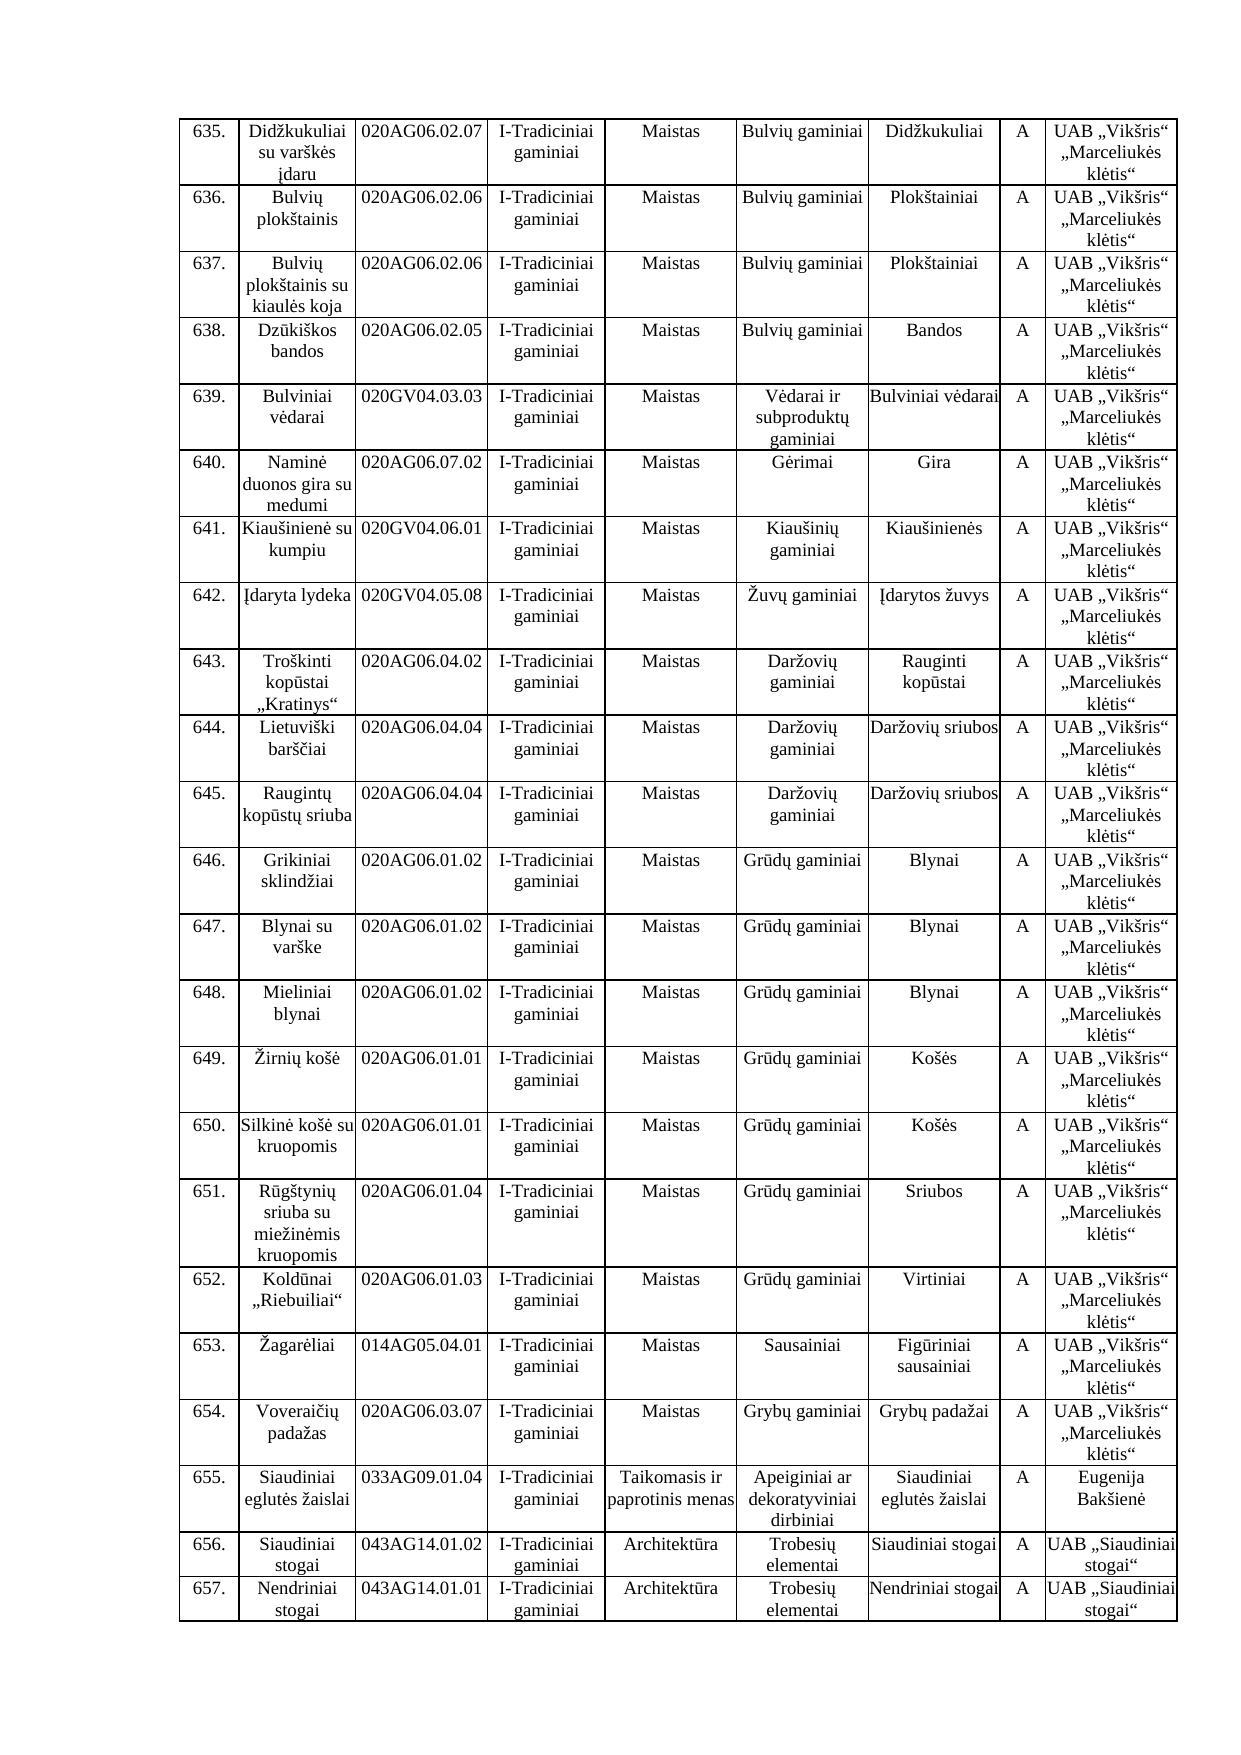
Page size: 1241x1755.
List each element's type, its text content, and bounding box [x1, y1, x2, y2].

table_cell Žagarėliai [240, 1334, 355, 1398]
table_cell [175, 118, 179, 184]
table_cell [175, 913, 179, 979]
table_cell Daržovių gaminiai [737, 716, 868, 781]
table_cell 654. [180, 1400, 238, 1465]
table_cell I-Tradiciniai gaminiai [488, 1113, 604, 1178]
table_cell 020AG06.03.07 [356, 1400, 487, 1465]
table_cell [175, 648, 179, 714]
table_cell 638. [180, 318, 238, 383]
table_cell Architektūra [606, 1577, 736, 1620]
table_cell Kiaušinienė su kumpiu [240, 517, 355, 582]
table_cell [1178, 317, 1182, 383]
table_cell UAB „Vikšris“ „Marceliukės klėtis“ [1046, 782, 1176, 847]
table_cell Grybų padažai [869, 1400, 999, 1465]
table_cell 645. [180, 782, 238, 847]
table_cell [175, 979, 179, 1046]
table_cell Maistas [606, 1047, 736, 1112]
table_cell 636. [180, 186, 238, 251]
table_cell A [1001, 252, 1045, 317]
table_cell [175, 781, 179, 847]
table_cell [175, 1465, 179, 1531]
table_cell Trobesių elementai [737, 1533, 868, 1576]
table_cell A [1001, 848, 1045, 913]
table_cell I-Tradiciniai gaminiai [488, 517, 604, 582]
table_cell A [1001, 1334, 1045, 1398]
table_cell [175, 1112, 179, 1178]
table_cell 020AG06.01.01 [356, 1047, 487, 1112]
table_cell UAB „Vikšris“ „Marceliukės klėtis“ [1046, 517, 1176, 582]
table_cell [1178, 1178, 1182, 1266]
table_cell [1178, 781, 1182, 847]
table_cell Maistas [606, 1334, 736, 1398]
table_cell I-Tradiciniai gaminiai [488, 1400, 604, 1465]
table_cell 020AG06.04.04 [356, 782, 487, 847]
table_cell UAB „Vikšris“ „Marceliukės klėtis“ [1046, 1180, 1176, 1266]
table_cell UAB „Vikšris“ „Marceliukės klėtis“ [1046, 1334, 1176, 1398]
table_cell UAB „Vikšris“ „Marceliukės klėtis“ [1046, 981, 1176, 1046]
table_cell Blynai [869, 848, 999, 913]
table_cell Maistas [606, 318, 736, 383]
table_cell Gėrimai [737, 451, 868, 516]
table_cell 020AG06.02.05 [356, 318, 487, 383]
table_cell [1178, 1112, 1182, 1178]
table_cell 639. [180, 385, 238, 449]
table_cell Maistas [606, 186, 736, 251]
table_cell [175, 1178, 179, 1266]
table_cell I-Tradiciniai gaminiai [488, 318, 604, 383]
table_cell I-Tradiciniai gaminiai [488, 848, 604, 913]
table_cell Siaudiniai eglutės žaislai [240, 1466, 355, 1531]
table_cell Kiaušinių gaminiai [737, 517, 868, 582]
table_cell Figūriniai sausainiai [869, 1334, 999, 1398]
table_cell Grūdų gaminiai [737, 1113, 868, 1178]
table_cell [1178, 1332, 1182, 1398]
table_cell UAB „Vikšris“ „Marceliukės klėtis“ [1046, 252, 1176, 317]
table_cell Maistas [606, 451, 736, 516]
table_cell Košės [869, 1113, 999, 1178]
table_cell [175, 714, 179, 781]
table_cell Daržovių sriubos [869, 716, 999, 781]
table_cell Maistas [606, 650, 736, 714]
table_cell [175, 847, 179, 913]
table_cell A [1001, 451, 1045, 516]
table_cell [175, 1266, 179, 1332]
table_cell Maistas [606, 848, 736, 913]
table_cell [1178, 714, 1182, 781]
table_cell Bulviniai vėdarai [869, 385, 999, 449]
table_cell [175, 449, 179, 516]
table_cell 656. [180, 1533, 238, 1576]
table_cell 043AG14.01.01 [356, 1577, 487, 1620]
table_cell Maistas [606, 1180, 736, 1266]
table_cell I-Tradiciniai gaminiai [488, 716, 604, 781]
table_cell Daržovių gaminiai [737, 782, 868, 847]
table_cell [175, 184, 179, 251]
table_cell [1178, 1576, 1182, 1620]
table_cell Grūdų gaminiai [737, 1047, 868, 1112]
table_cell I-Tradiciniai gaminiai [488, 583, 604, 648]
table_cell 642. [180, 583, 238, 648]
table_cell [175, 582, 179, 648]
table_cell I-Tradiciniai gaminiai [488, 1533, 604, 1576]
table_cell I-Tradiciniai gaminiai [488, 1334, 604, 1398]
table_cell Rūgštynių sriuba su miežinėmis kruopomis [240, 1180, 355, 1266]
table_cell Rauginti kopūstai [869, 650, 999, 714]
table_cell [1178, 1465, 1182, 1531]
table_cell Maistas [606, 252, 736, 317]
table_cell Bulvių gaminiai [737, 252, 868, 317]
table_cell 033AG09.01.04 [356, 1466, 487, 1531]
table_cell A [1001, 650, 1045, 714]
table_cell A [1001, 1047, 1045, 1112]
table_cell UAB „Vikšris“ „Marceliukės klėtis“ [1046, 385, 1176, 449]
table_cell Architektūra [606, 1533, 736, 1576]
table_cell Maistas [606, 517, 736, 582]
table_cell [175, 383, 179, 449]
table_cell Didžkukuliai su varškės įdaru [240, 120, 355, 184]
table_cell Maistas [606, 120, 736, 184]
table_cell [1178, 118, 1182, 184]
table_cell Siaudiniai eglutės žaislai [869, 1466, 999, 1531]
table_cell UAB „Vikšris“ „Marceliukės klėtis“ [1046, 186, 1176, 251]
table_cell Sriubos [869, 1180, 999, 1266]
table_cell UAB „Vikšris“ „Marceliukės klėtis“ [1046, 583, 1176, 648]
table_cell 020AG06.04.02 [356, 650, 487, 714]
table_cell Įdarytos žuvys [869, 583, 999, 648]
table_cell 020AG06.01.02 [356, 981, 487, 1046]
table_cell A [1001, 1466, 1045, 1531]
table_cell 020AG06.02.07 [356, 120, 487, 184]
table_cell Raugintų kopūstų sriuba [240, 782, 355, 847]
table_cell Vėdarai ir subproduktų gaminiai [737, 385, 868, 449]
table_cell Žirnių košė [240, 1047, 355, 1112]
table_cell Maistas [606, 1268, 736, 1332]
table_cell A [1001, 1577, 1045, 1620]
table_cell Grikiniai sklindžiai [240, 848, 355, 913]
table_cell Maistas [606, 583, 736, 648]
table_cell 043AG14.01.02 [356, 1533, 487, 1576]
table_cell A [1001, 583, 1045, 648]
table_cell Siaudiniai stogai [240, 1533, 355, 1576]
table_cell Blynai su varške [240, 915, 355, 979]
table_cell 020GV04.05.08 [356, 583, 487, 648]
table_cell 640. [180, 451, 238, 516]
table_cell Nendriniai stogai [869, 1577, 999, 1620]
table_cell A [1001, 1533, 1045, 1576]
table_cell [175, 1576, 179, 1620]
table_cell [1178, 648, 1182, 714]
table_cell A [1001, 517, 1045, 582]
table_cell Bulvių gaminiai [737, 186, 868, 251]
table_cell A [1001, 782, 1045, 847]
table_cell Maistas [606, 981, 736, 1046]
table_cell I-Tradiciniai gaminiai [488, 782, 604, 847]
table_cell Voveraičių padažas [240, 1400, 355, 1465]
table_cell Troškinti kopūstai „Kratinys“ [240, 650, 355, 714]
table_cell Koldūnai „Riebuiliai“ [240, 1268, 355, 1332]
table_cell UAB „Siaudiniai stogai“ [1046, 1533, 1176, 1576]
table_cell 020GV04.03.03 [356, 385, 487, 449]
table_cell Plokštainiai [869, 186, 999, 251]
table_cell 653. [180, 1334, 238, 1398]
table_cell I-Tradiciniai gaminiai [488, 186, 604, 251]
table_cell 020AG06.01.01 [356, 1113, 487, 1178]
table_cell A [1001, 1113, 1045, 1178]
table_cell Lietuviški barščiai [240, 716, 355, 781]
table_cell Bandos [869, 318, 999, 383]
table_cell A [1001, 385, 1045, 449]
table_cell Įdaryta lydeka [240, 583, 355, 648]
table_cell I-Tradiciniai gaminiai [488, 252, 604, 317]
table_cell I-Tradiciniai gaminiai [488, 451, 604, 516]
table_cell Naminė duonos gira su medumi [240, 451, 355, 516]
table_cell 655. [180, 1466, 238, 1531]
table_cell [1178, 449, 1182, 516]
table_cell UAB „Vikšris“ „Marceliukės klėtis“ [1046, 120, 1176, 184]
table_cell [1178, 913, 1182, 979]
table_cell A [1001, 1400, 1045, 1465]
table_cell Grūdų gaminiai [737, 848, 868, 913]
table_cell UAB „Vikšris“ „Marceliukės klėtis“ [1046, 1400, 1176, 1465]
table_cell UAB „Siaudiniai stogai“ [1046, 1577, 1176, 1620]
table_cell Maistas [606, 716, 736, 781]
table_cell Maistas [606, 782, 736, 847]
table_cell [1178, 516, 1182, 582]
table_cell Maistas [606, 1400, 736, 1465]
table_cell I-Tradiciniai gaminiai [488, 981, 604, 1046]
table_cell 020AG06.04.04 [356, 716, 487, 781]
table_cell UAB „Vikšris“ „Marceliukės klėtis“ [1046, 451, 1176, 516]
table_cell [1178, 184, 1182, 251]
table_cell A [1001, 1180, 1045, 1266]
table_cell [175, 1332, 179, 1398]
table_cell 020AG06.07.02 [356, 451, 487, 516]
table_cell Bulvių plokštainis [240, 186, 355, 251]
table_cell A [1001, 1268, 1045, 1332]
table_cell Sausainiai [737, 1334, 868, 1398]
table_cell Grūdų gaminiai [737, 1180, 868, 1266]
table_cell 643. [180, 650, 238, 714]
table_cell I-Tradiciniai gaminiai [488, 1577, 604, 1620]
table_cell [175, 251, 179, 317]
table_cell I-Tradiciniai gaminiai [488, 1466, 604, 1531]
table_cell [1178, 1046, 1182, 1112]
table_cell UAB „Vikšris“ „Marceliukės klėtis“ [1046, 318, 1176, 383]
table_cell Eugenija Bakšienė [1046, 1466, 1176, 1531]
table_cell Silkinė košė su kruopomis [240, 1113, 355, 1178]
table_cell Blynai [869, 981, 999, 1046]
table_cell Bulviniai vėdarai [240, 385, 355, 449]
table_cell 650. [180, 1113, 238, 1178]
table_cell A [1001, 915, 1045, 979]
table_cell Daržovių gaminiai [737, 650, 868, 714]
table_cell Apeiginiai ar dekoratyviniai dirbiniai [737, 1466, 868, 1531]
table_cell UAB „Vikšris“ „Marceliukės klėtis“ [1046, 915, 1176, 979]
table_cell [1178, 582, 1182, 648]
table_cell [1178, 1266, 1182, 1332]
table_cell I-Tradiciniai gaminiai [488, 650, 604, 714]
table_cell 647. [180, 915, 238, 979]
table_cell [175, 1399, 179, 1465]
table_cell Daržovių sriubos [869, 782, 999, 847]
table_cell Didžkukuliai [869, 120, 999, 184]
table_cell 648. [180, 981, 238, 1046]
table_cell A [1001, 716, 1045, 781]
table_cell 020AG06.02.06 [356, 252, 487, 317]
table_cell [1178, 847, 1182, 913]
table_cell Košės [869, 1047, 999, 1112]
table_cell [1178, 251, 1182, 317]
table_cell I-Tradiciniai gaminiai [488, 1268, 604, 1332]
table_cell Bulvių gaminiai [737, 318, 868, 383]
table_cell [1178, 979, 1182, 1046]
table_cell 657. [180, 1577, 238, 1620]
table_cell 651. [180, 1180, 238, 1266]
table_cell Dzūkiškos bandos [240, 318, 355, 383]
table_cell Grūdų gaminiai [737, 1268, 868, 1332]
table_cell 020AG06.02.06 [356, 186, 487, 251]
table_cell A [1001, 318, 1045, 383]
table_cell 020AG06.01.04 [356, 1180, 487, 1266]
table_cell Bulvių gaminiai [737, 120, 868, 184]
table_cell Bulvių plokštainis su kiaulės koja [240, 252, 355, 317]
table_cell [1178, 1531, 1182, 1576]
table_cell Virtiniai [869, 1268, 999, 1332]
table_cell Siaudiniai stogai [869, 1533, 999, 1576]
table_cell I-Tradiciniai gaminiai [488, 915, 604, 979]
table_cell Grūdų gaminiai [737, 981, 868, 1046]
table_cell Plokštainiai [869, 252, 999, 317]
table_cell Gira [869, 451, 999, 516]
table_cell UAB „Vikšris“ „Marceliukės klėtis“ [1046, 1047, 1176, 1112]
table_cell Mieliniai blynai [240, 981, 355, 1046]
table_cell 020AG06.01.02 [356, 848, 487, 913]
table_cell UAB „Vikšris“ „Marceliukės klėtis“ [1046, 848, 1176, 913]
table_cell Grybų gaminiai [737, 1400, 868, 1465]
table_cell Trobesių elementai [737, 1577, 868, 1620]
table_cell [175, 317, 179, 383]
table_cell [175, 516, 179, 582]
table_cell 649. [180, 1047, 238, 1112]
table_cell Maistas [606, 915, 736, 979]
table_cell 637. [180, 252, 238, 317]
table_cell 635. [180, 120, 238, 184]
table_cell Žuvų gaminiai [737, 583, 868, 648]
table_cell UAB „Vikšris“ „Marceliukės klėtis“ [1046, 716, 1176, 781]
table_cell Taikomasis ir paprotinis menas [606, 1466, 736, 1531]
table_cell Grūdų gaminiai [737, 915, 868, 979]
table_cell 644. [180, 716, 238, 781]
table_cell I-Tradiciniai gaminiai [488, 1047, 604, 1112]
table_cell I-Tradiciniai gaminiai [488, 1180, 604, 1266]
table_cell Kiaušinienės [869, 517, 999, 582]
table_cell I-Tradiciniai gaminiai [488, 120, 604, 184]
table_cell 014AG05.04.01 [356, 1334, 487, 1398]
table_cell 020GV04.06.01 [356, 517, 487, 582]
table_cell [1178, 383, 1182, 449]
table_cell UAB „Vikšris“ „Marceliukės klėtis“ [1046, 650, 1176, 714]
table_cell 020AG06.01.02 [356, 915, 487, 979]
table_cell UAB „Vikšris“ „Marceliukės klėtis“ [1046, 1268, 1176, 1332]
table_cell [175, 1046, 179, 1112]
table_cell UAB „Vikšris“ „Marceliukės klėtis“ [1046, 1113, 1176, 1178]
table_cell Blynai [869, 915, 999, 979]
table_cell I-Tradiciniai gaminiai [488, 385, 604, 449]
table_cell A [1001, 120, 1045, 184]
table_cell [175, 1531, 179, 1576]
table_cell A [1001, 186, 1045, 251]
table_cell Maistas [606, 385, 736, 449]
table_cell A [1001, 981, 1045, 1046]
table_cell 020AG06.01.03 [356, 1268, 487, 1332]
table_cell 652. [180, 1268, 238, 1332]
table_cell 646. [180, 848, 238, 913]
table_cell 641. [180, 517, 238, 582]
table_cell [1178, 1399, 1182, 1465]
table_cell Maistas [606, 1113, 736, 1178]
table_cell Nendriniai stogai [240, 1577, 355, 1620]
